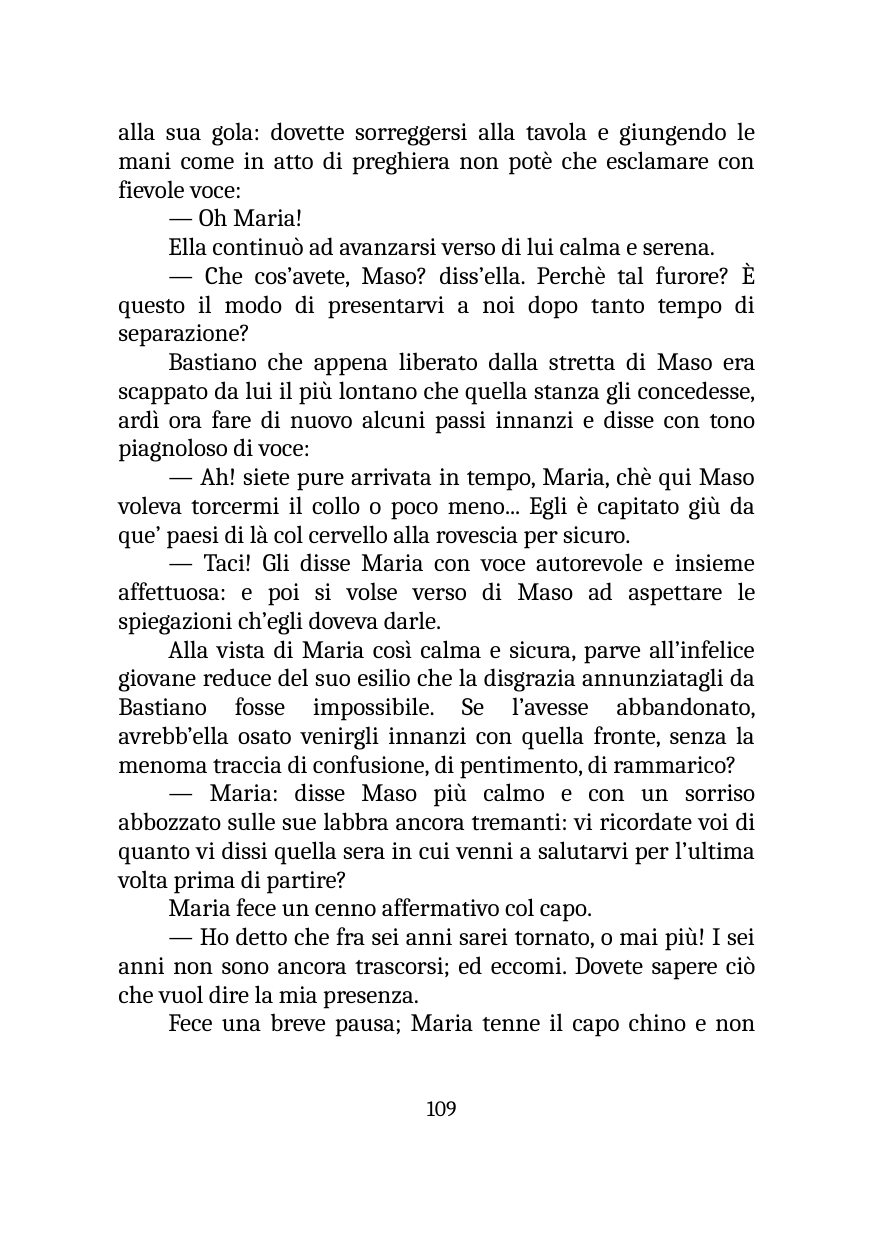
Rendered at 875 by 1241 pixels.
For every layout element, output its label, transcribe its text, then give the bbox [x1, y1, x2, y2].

text — Maria: disse Maso più calmo e con un sorriso abbozzato sulle sue labbra ancora tremanti: vi ricordate voi di quanto vi dissi quella sera in cui venni a salutarvi per l’ultima volta prima di partire? [118, 779, 756, 894]
text — Che cos’avete, Maso? diss’ella. Perchè tal furore? È questo il modo di presentarvi a noi dopo tanto tempo di separazione? [118, 262, 756, 348]
text Ella continuò ad avanzarsi verso di lui calma e serena. [118, 233, 756, 262]
text Bastiano che appena liberato dalla stretta di Maso era scappato da lui il più lontano che quella stanza gli concedesse, ardì ora fare di nuovo alcuni passi innanzi e disse con tono piagnoloso di voce: [118, 348, 756, 463]
text — Ho detto che fra sei anni sarei tornato, o mai più! I sei anni non sono ancora trascorsi; ed eccomi. Dovete sapere ciò che vuol dire la mia presenza. [118, 923, 756, 1009]
text — Taci! Gli disse Maria con voce autorevole e insieme affettuosa: e poi si volse verso di Maso ad aspettare le spiegazioni ch’egli doveva darle. [118, 549, 756, 636]
text alla sua gola: dovette sorreggersi alla tavola e giungendo le mani come in atto di preghiera non potè che esclamare con fievole voce: [118, 118, 756, 204]
text — Oh Maria! [118, 204, 756, 233]
text — Ah! siete pure arrivata in tempo, Maria, chè qui Maso voleva torcermi il collo o poco meno... Egli è capitato giù da que’ paesi di là col cervello alla rovescia per sicuro. [118, 463, 756, 549]
text Alla vista di Maria così calma e sicura, parve all’infelice giovane reduce del suo esilio che la disgrazia annunziatagli da Bastiano fosse impossibile. Se l’avesse abbandonato, avrebb’ella osato venirgli innanzi con quella fronte, senza la menoma traccia di confusione, di pentimento, di rammarico? [118, 636, 756, 779]
text Fece una breve pausa; Maria tenne il capo chino e non [118, 1009, 756, 1038]
text Maria fece un cenno affermativo col capo. [118, 894, 756, 923]
